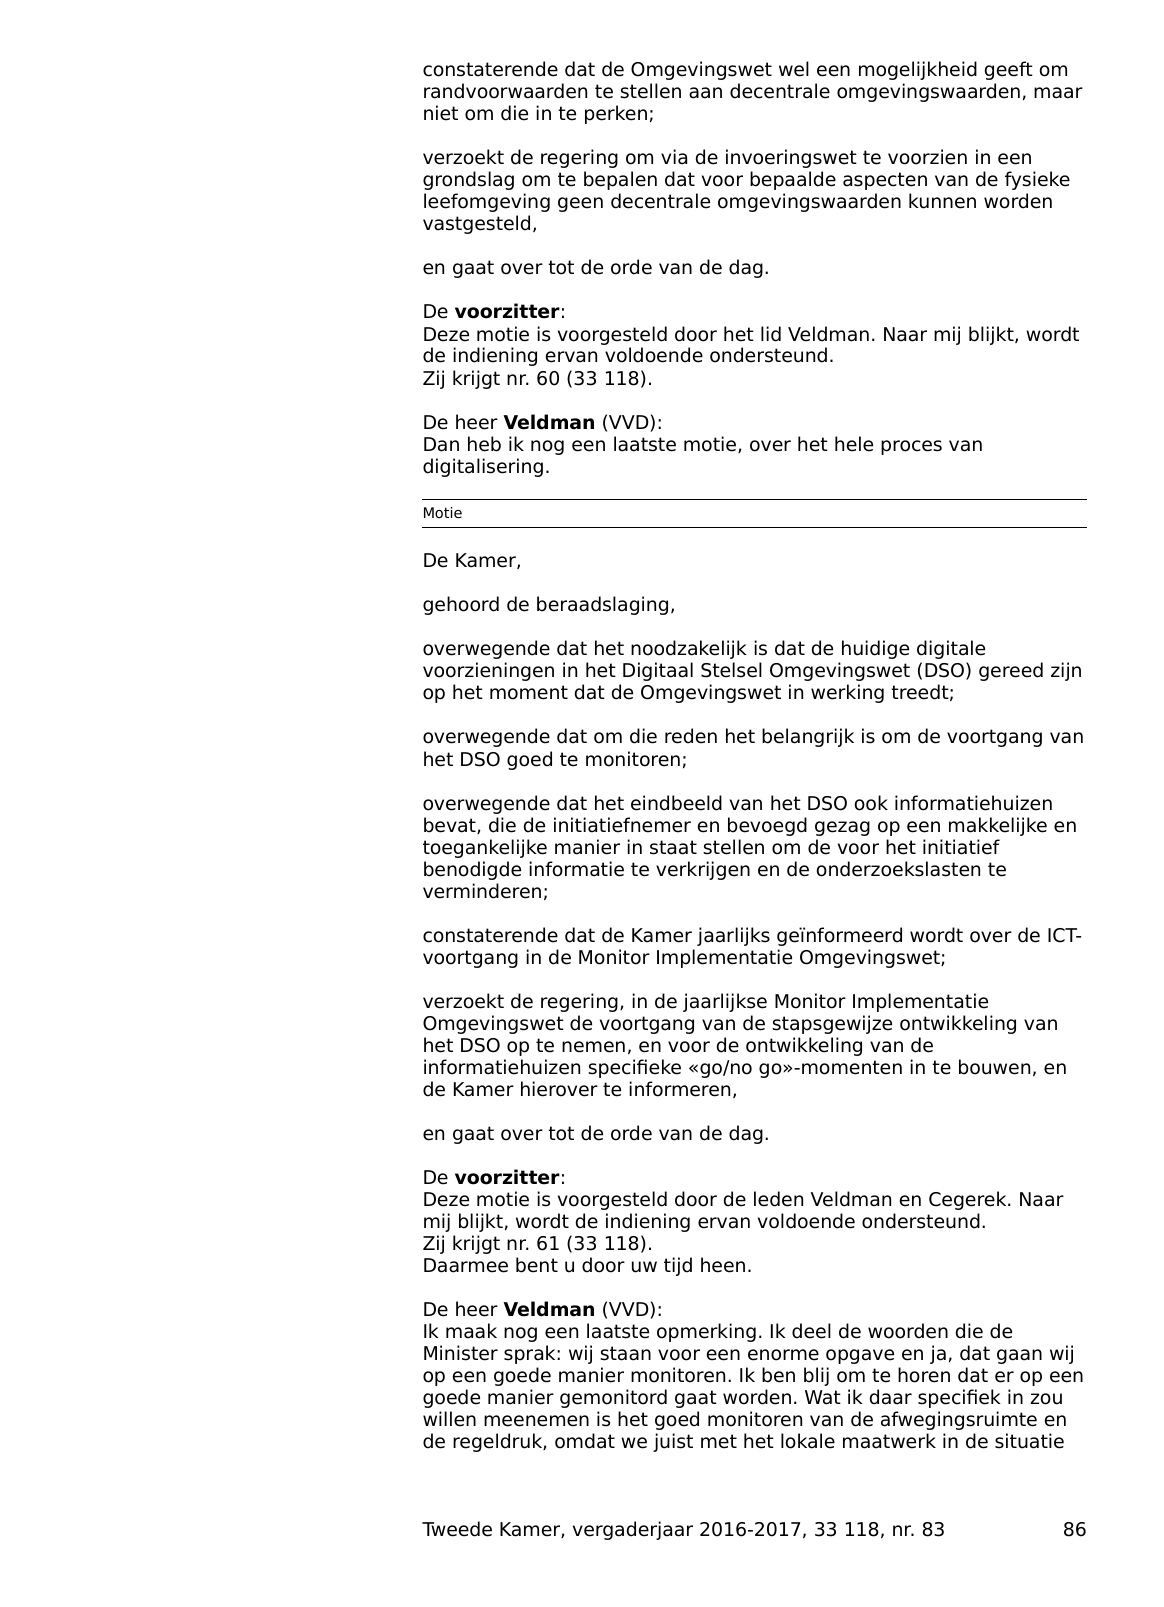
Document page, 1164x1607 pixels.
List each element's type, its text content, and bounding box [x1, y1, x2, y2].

text De heer Veldman (VVD): [422, 412, 1087, 433]
text Zij krijgt nr. 60 (33 118). [422, 367, 1087, 389]
text overwegende dat het eindbeeld van het DSO ook informatiehuizen bevat, die de initiatiefnemer en bevoegd gezag op een makkelijke en toegankelijke manier in staat stellen om de voor het initiatief benodigde informatie te verkrijgen en de onderzoekslasten te verminderen; [422, 793, 1087, 902]
text verzoekt de regering, in de jaarlijkse Monitor Implementatie Omgevingswet de voortgang van de stapsgewijze ontwikkeling van het DSO op te nemen, en voor de ontwikkeling van de informatiehuizen specifieke «go/no go»-momenten in te bouwen, en de Kamer hierover te informeren, [422, 991, 1087, 1101]
text De Kamer, [422, 550, 1087, 572]
text Deze motie is voorgesteld door het lid Veldman. Naar mij blijkt, wordt de indiening ervan voldoende ondersteund. [422, 323, 1087, 367]
text De heer Veldman (VVD): [422, 1299, 1087, 1321]
text verzoekt de regering om via de invoeringswet te voorzien in een grondslag om te bepalen dat voor bepaalde aspecten van de fysieke leefomgeving geen decentrale omgevingswaarden kunnen worden vastgesteld, [422, 147, 1087, 235]
text overwegende dat om die reden het belangrijk is om de voortgang van het DSO goed te monitoren; [422, 726, 1087, 770]
text overwegende dat het noodzakelijk is dat de huidige digitale voorzieningen in het Digitaal Stelsel Omgevingswet (DSO) gereed zijn op het moment dat de Omgevingswet in werking treedt; [422, 638, 1087, 704]
text constaterende dat de Omgevingswet wel een mogelijkheid geeft om randvoorwaarden te stellen aan decentrale omgevingswaarden, maar niet om die in te perken; [422, 59, 1087, 125]
text gehoord de beraadslaging, [422, 594, 1087, 616]
text constaterende dat de Kamer jaarlijks geïnformeerd wordt over de ICT-voortgang in de Monitor Implementatie Omgevingswet; [422, 925, 1087, 969]
text Zij krijgt nr. 61 (33 118). [422, 1233, 1087, 1255]
text De voorzitter: [422, 1167, 1087, 1189]
table_header Motie [422, 500, 1087, 527]
text en gaat over tot de orde van de dag. [422, 257, 1087, 279]
text Daarmee bent u door uw tijd heen. [422, 1255, 1087, 1277]
text De voorzitter: [422, 301, 1087, 323]
text Deze motie is voorgesteld door de leden Veldman en Cegerek. Naar mij blijkt, wordt de indiening ervan voldoende ondersteund. [422, 1189, 1087, 1233]
text Ik maak nog een laatste opmerking. Ik deel de woorden die de Minister sprak: wij staan voor een enorme opgave en ja, dat gaan wij op een goede manier monitoren. Ik ben blij om te horen dat er op een goede manier gemonitord gaat worden. Wat ik daar specifiek in zou willen meenemen is het goed monitoren van de afwegingsruimte en de regeldruk, omdat we juist met het lokale maatwerk in de situatie [422, 1321, 1087, 1453]
text Dan heb ik nog een laatste motie, over het hele proces van digitalisering. [422, 433, 1087, 477]
text en gaat over tot de orde van de dag. [422, 1123, 1087, 1145]
